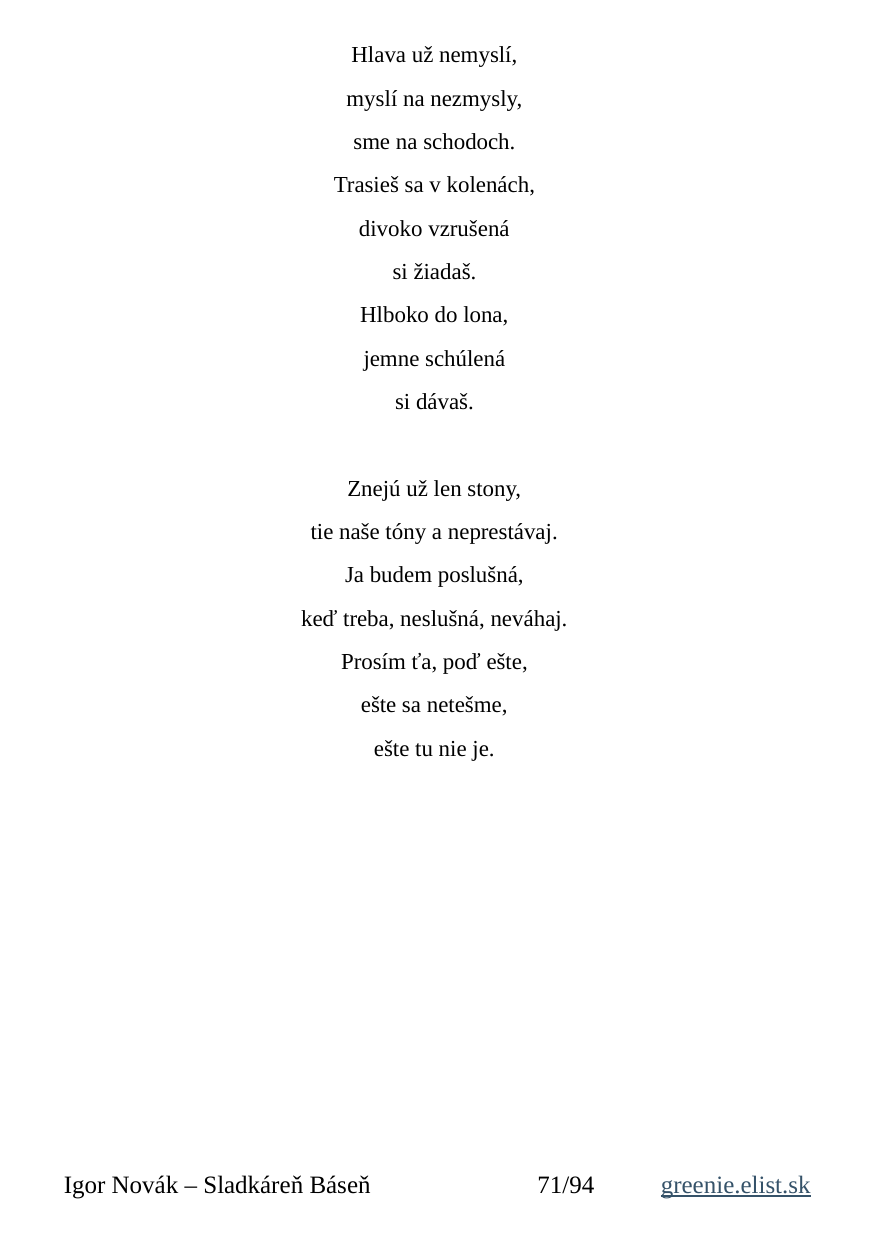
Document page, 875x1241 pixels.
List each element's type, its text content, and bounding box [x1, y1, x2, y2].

text Prosím ťa, poď ešte, [41, 648, 833, 674]
text divoko vzrušená [41, 215, 833, 241]
text Ja budem poslušná, [41, 561, 833, 588]
text tie naše tóny a neprestávaj. [41, 518, 833, 544]
text si dávaš. [41, 388, 833, 414]
text ešte tu nie je. [41, 735, 833, 761]
text Trasieš sa v kolenách, [41, 171, 833, 198]
text Hlava už nemyslí, [41, 41, 833, 68]
text si žiadaš. [41, 258, 833, 284]
text jemne schúlená [41, 345, 833, 371]
text Hlboko do lona, [41, 301, 833, 328]
text Znejú už len stony, [41, 475, 833, 501]
text keď treba, neslušná, neváhaj. [41, 605, 833, 631]
text myslí na nezmysly, [41, 85, 833, 111]
text ešte sa netešme, [41, 691, 833, 718]
text sme na schodoch. [41, 128, 833, 154]
